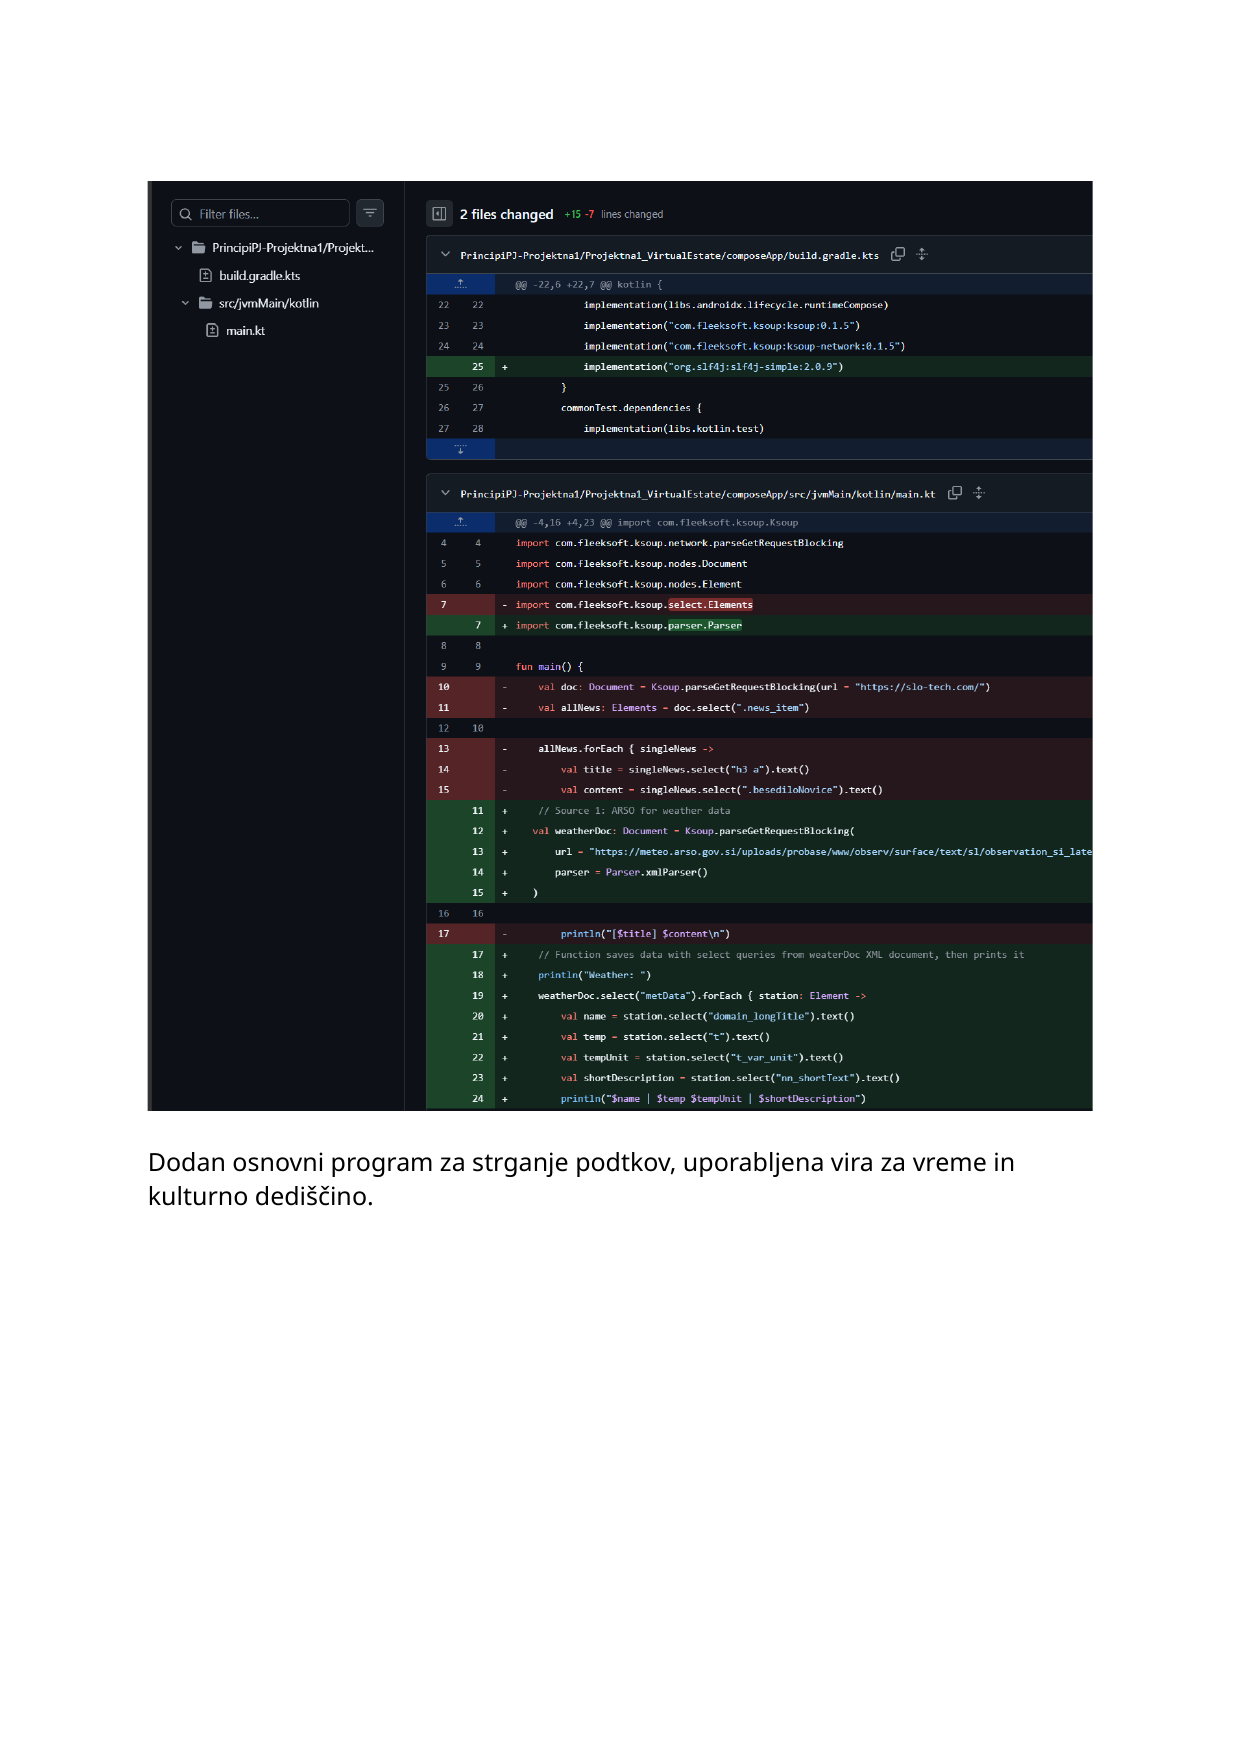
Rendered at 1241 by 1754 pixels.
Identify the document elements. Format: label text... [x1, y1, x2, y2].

text Dodan osnovni program za strganje podtkov, uporabljena vira za vreme in kulturno dediščino. [148, 1144, 1093, 1212]
